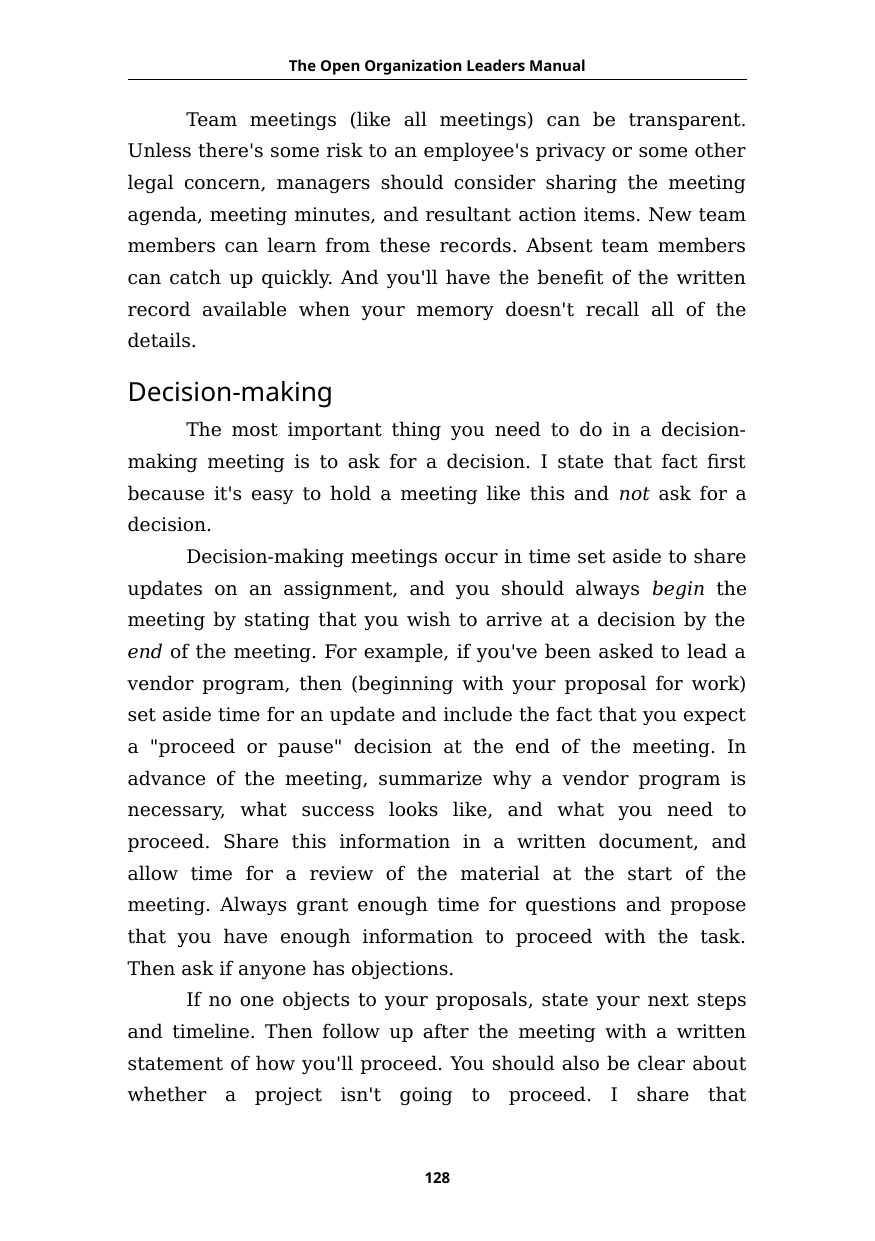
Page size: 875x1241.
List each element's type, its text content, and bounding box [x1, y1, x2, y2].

text If no one objects to your proposals, state your next steps and timeline. Then follow up after the meeting with a written statement of how you'll proceed. You should also be clear about whether a project isn't going to proceed. I share that [127, 989, 747, 1106]
subtitle Decision-making [127, 377, 747, 407]
text Team meetings (like all meetings) can be transparent. Unless there's some risk to an employee's privacy or some other legal concern, managers should consider sharing the meeting agenda, meeting minutes, and resultant action items. New team members can learn from these records. Absent team members can catch up quickly. And you'll have the benefit of the written record available when your memory doesn't recall all of the details. [127, 109, 747, 352]
text Decision-making meetings occur in time set aside to share updates on an assignment, and you should always begin the meeting by stating that you wish to arrive at a decision by the end of the meeting. For example, if you've been asked to lead a vendor program, then (beginning with your proposal for work) set aside time for an update and include the fact that you expect a "proceed or pause" decision at the end of the meeting. In advance of the meeting, summarize why a vendor program is necessary, what success looks like, and what you need to proceed. Share this information in a written document, and allow time for a review of the material at the start of the meeting. Always grant enough time for questions and propose that you have enough information to proceed with the task. Then ask if anyone has objections. [127, 546, 747, 979]
text The most important thing you need to do in a decision-making meeting is to ask for a decision. I state that fact first because it's easy to hold a meeting like this and not ask for a decision. [127, 419, 747, 536]
